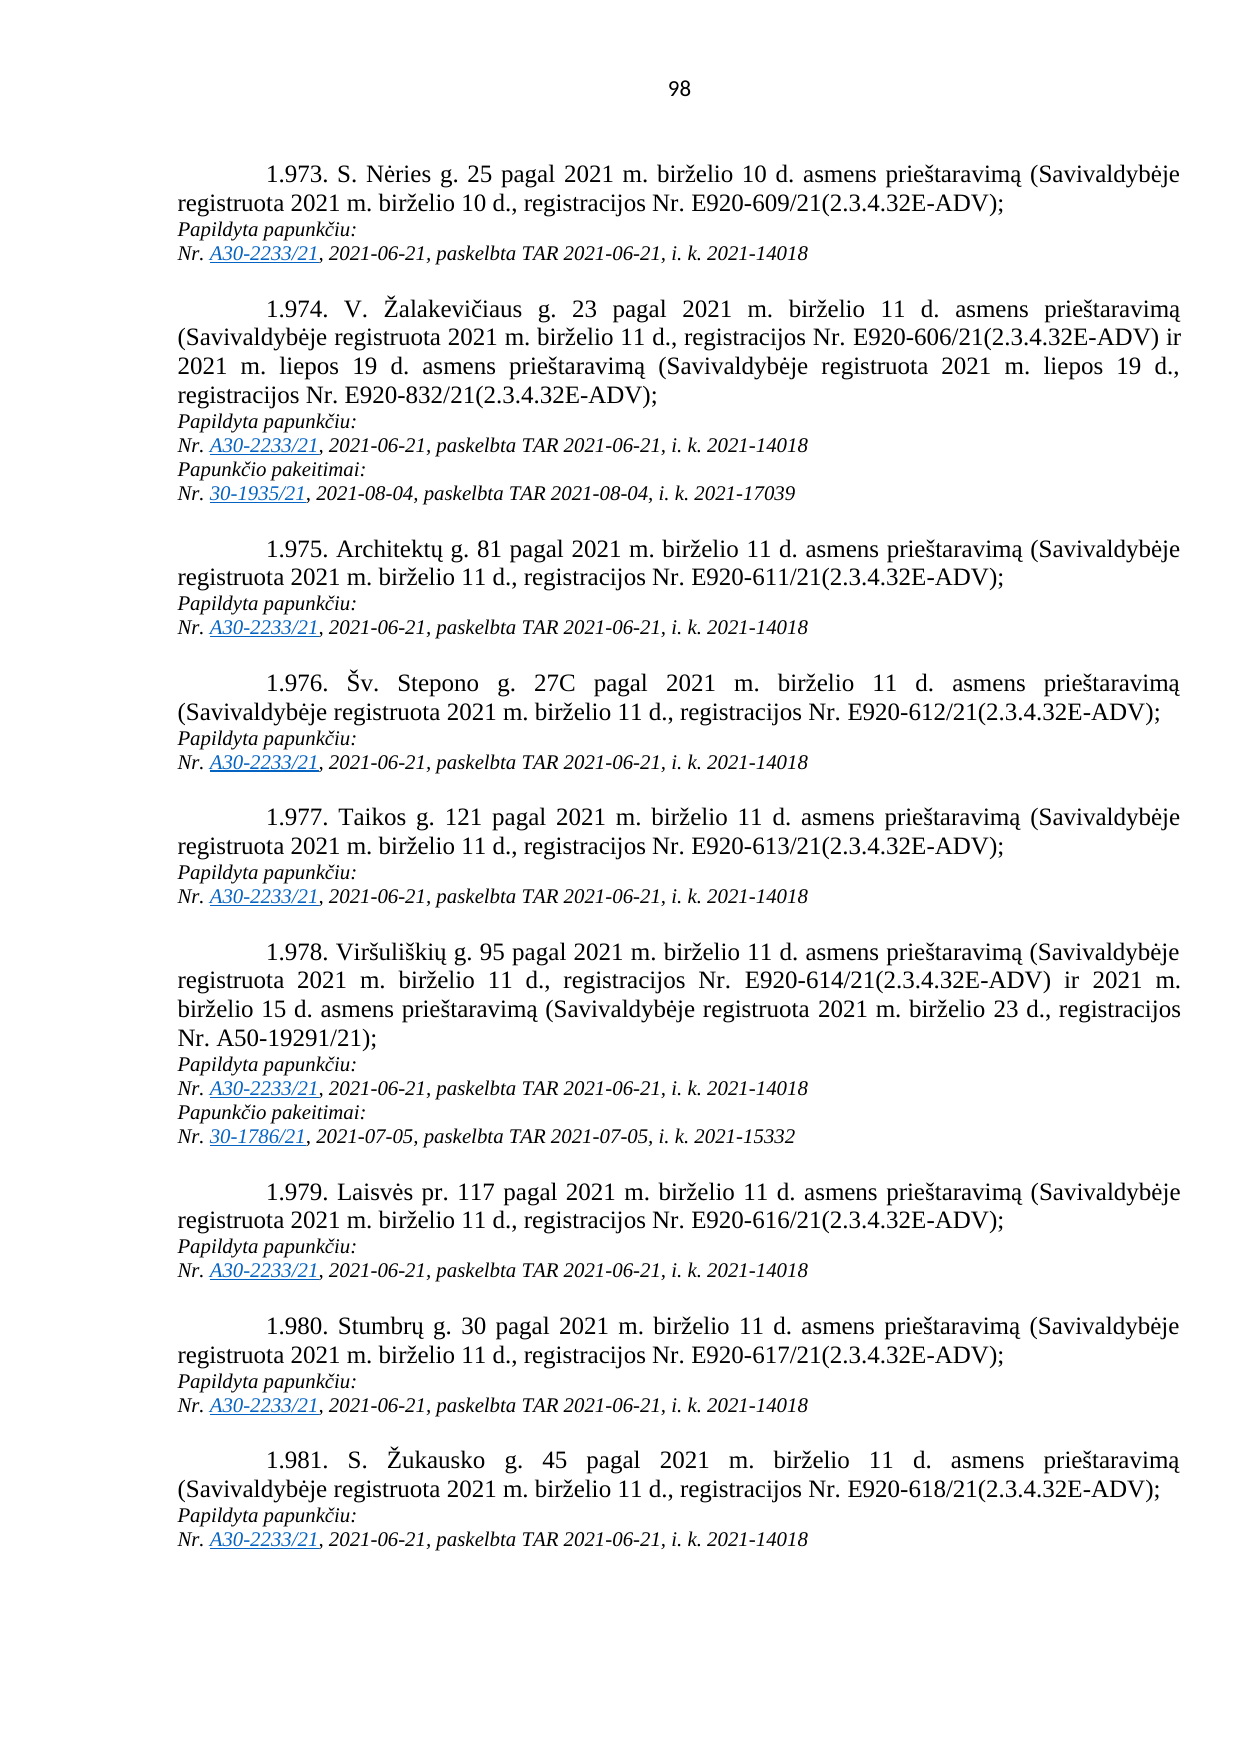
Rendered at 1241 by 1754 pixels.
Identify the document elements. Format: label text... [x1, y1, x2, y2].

text Papildyta papunkčiu: [177, 1503, 1181, 1527]
text Nr. 30-1786/21, 2021-07-05, paskelbta TAR 2021-07-05, i. k. 2021-15332 [177, 1124, 1181, 1148]
text Papildyta papunkčiu: [177, 726, 1181, 750]
text 1.974. V. Žalakevičiaus g. 23 pagal 2021 m. birželio 11 d. asmens prieštaravimą (Savivaldybėje registruota 2021 m. birželio 11 d., registracijos Nr. E920-606/21(2.3.4.32E-ADV) ir 2021 m. liepos 19 d. asmens prieštaravimą (Savivaldybėje registruota 2021 m. liepos 19 d., registracijos Nr. E920-832/21(2.3.4.32E-ADV); [177, 294, 1181, 409]
text 1.978. Viršuliškių g. 95 pagal 2021 m. birželio 11 d. asmens prieštaravimą (Savivaldybėje registruota 2021 m. birželio 11 d., registracijos Nr. E920-614/21(2.3.4.32E-ADV) ir 2021 m. birželio 15 d. asmens prieštaravimą (Savivaldybėje registruota 2021 m. birželio 23 d., registracijos Nr. A50-19291/21); [177, 937, 1181, 1052]
text Nr. A30-2233/21, 2021-06-21, paskelbta TAR 2021-06-21, i. k. 2021-14018 [177, 750, 1181, 774]
text 1.980. Stumbrų g. 30 pagal 2021 m. birželio 11 d. asmens prieštaravimą (Savivaldybėje registruota 2021 m. birželio 11 d., registracijos Nr. E920-617/21(2.3.4.32E-ADV); [177, 1311, 1181, 1369]
text Nr. A30-2233/21, 2021-06-21, paskelbta TAR 2021-06-21, i. k. 2021-14018 [177, 615, 1181, 639]
text Papildyta papunkčiu: [177, 591, 1181, 615]
text Nr. A30-2233/21, 2021-06-21, paskelbta TAR 2021-06-21, i. k. 2021-14018 [177, 1393, 1181, 1417]
text Nr. A30-2233/21, 2021-06-21, paskelbta TAR 2021-06-21, i. k. 2021-14018 [177, 1076, 1181, 1100]
text Nr. A30-2233/21, 2021-06-21, paskelbta TAR 2021-06-21, i. k. 2021-14018 [177, 433, 1181, 457]
text Nr. 30-1935/21, 2021-08-04, paskelbta TAR 2021-08-04, i. k. 2021-17039 [177, 481, 1181, 505]
text Papunkčio pakeitimai: [177, 1100, 1181, 1124]
text Papildyta papunkčiu: [177, 860, 1181, 884]
text Papildyta papunkčiu: [177, 409, 1181, 433]
text 1.977. Taikos g. 121 pagal 2021 m. birželio 11 d. asmens prieštaravimą (Savivaldybėje registruota 2021 m. birželio 11 d., registracijos Nr. E920-613/21(2.3.4.32E-ADV); [177, 802, 1181, 860]
text Nr. A30-2233/21, 2021-06-21, paskelbta TAR 2021-06-21, i. k. 2021-14018 [177, 884, 1181, 908]
text 1.976. Šv. Stepono g. 27С pagal 2021 m. birželio 11 d. asmens prieštaravimą (Savivaldybėje registruota 2021 m. birželio 11 d., registracijos Nr. E920-612/21(2.3.4.32E-ADV); [177, 668, 1181, 726]
text Nr. A30-2233/21, 2021-06-21, paskelbta TAR 2021-06-21, i. k. 2021-14018 [177, 1258, 1181, 1282]
text 1.973. S. Nėries g. 25 pagal 2021 m. birželio 10 d. asmens prieštaravimą (Savivaldybėje registruota 2021 m. birželio 10 d., registracijos Nr. E920-609/21(2.3.4.32E-ADV); [177, 159, 1181, 217]
text 1.981. S. Žukausko g. 45 pagal 2021 m. birželio 11 d. asmens prieštaravimą (Savivaldybėje registruota 2021 m. birželio 11 d., registracijos Nr. E920-618/21(2.3.4.32E-ADV); [177, 1446, 1181, 1503]
text Nr. A30-2233/21, 2021-06-21, paskelbta TAR 2021-06-21, i. k. 2021-14018 [177, 241, 1181, 265]
text 1.975. Architektų g. 81 pagal 2021 m. birželio 11 d. asmens prieštaravimą (Savivaldybėje registruota 2021 m. birželio 11 d., registracijos Nr. E920-611/21(2.3.4.32E-ADV); [177, 534, 1181, 591]
text Nr. A30-2233/21, 2021-06-21, paskelbta TAR 2021-06-21, i. k. 2021-14018 [177, 1527, 1181, 1551]
text Papildyta papunkčiu: [177, 1234, 1181, 1258]
text 1.979. Laisvės pr. 117 pagal 2021 m. birželio 11 d. asmens prieštaravimą (Savivaldybėje registruota 2021 m. birželio 11 d., registracijos Nr. E920-616/21(2.3.4.32E-ADV); [177, 1177, 1181, 1234]
text Papildyta papunkčiu: [177, 1052, 1181, 1076]
text Papunkčio pakeitimai: [177, 457, 1181, 481]
text Papildyta papunkčiu: [177, 1369, 1181, 1393]
text Papildyta papunkčiu: [177, 217, 1181, 241]
